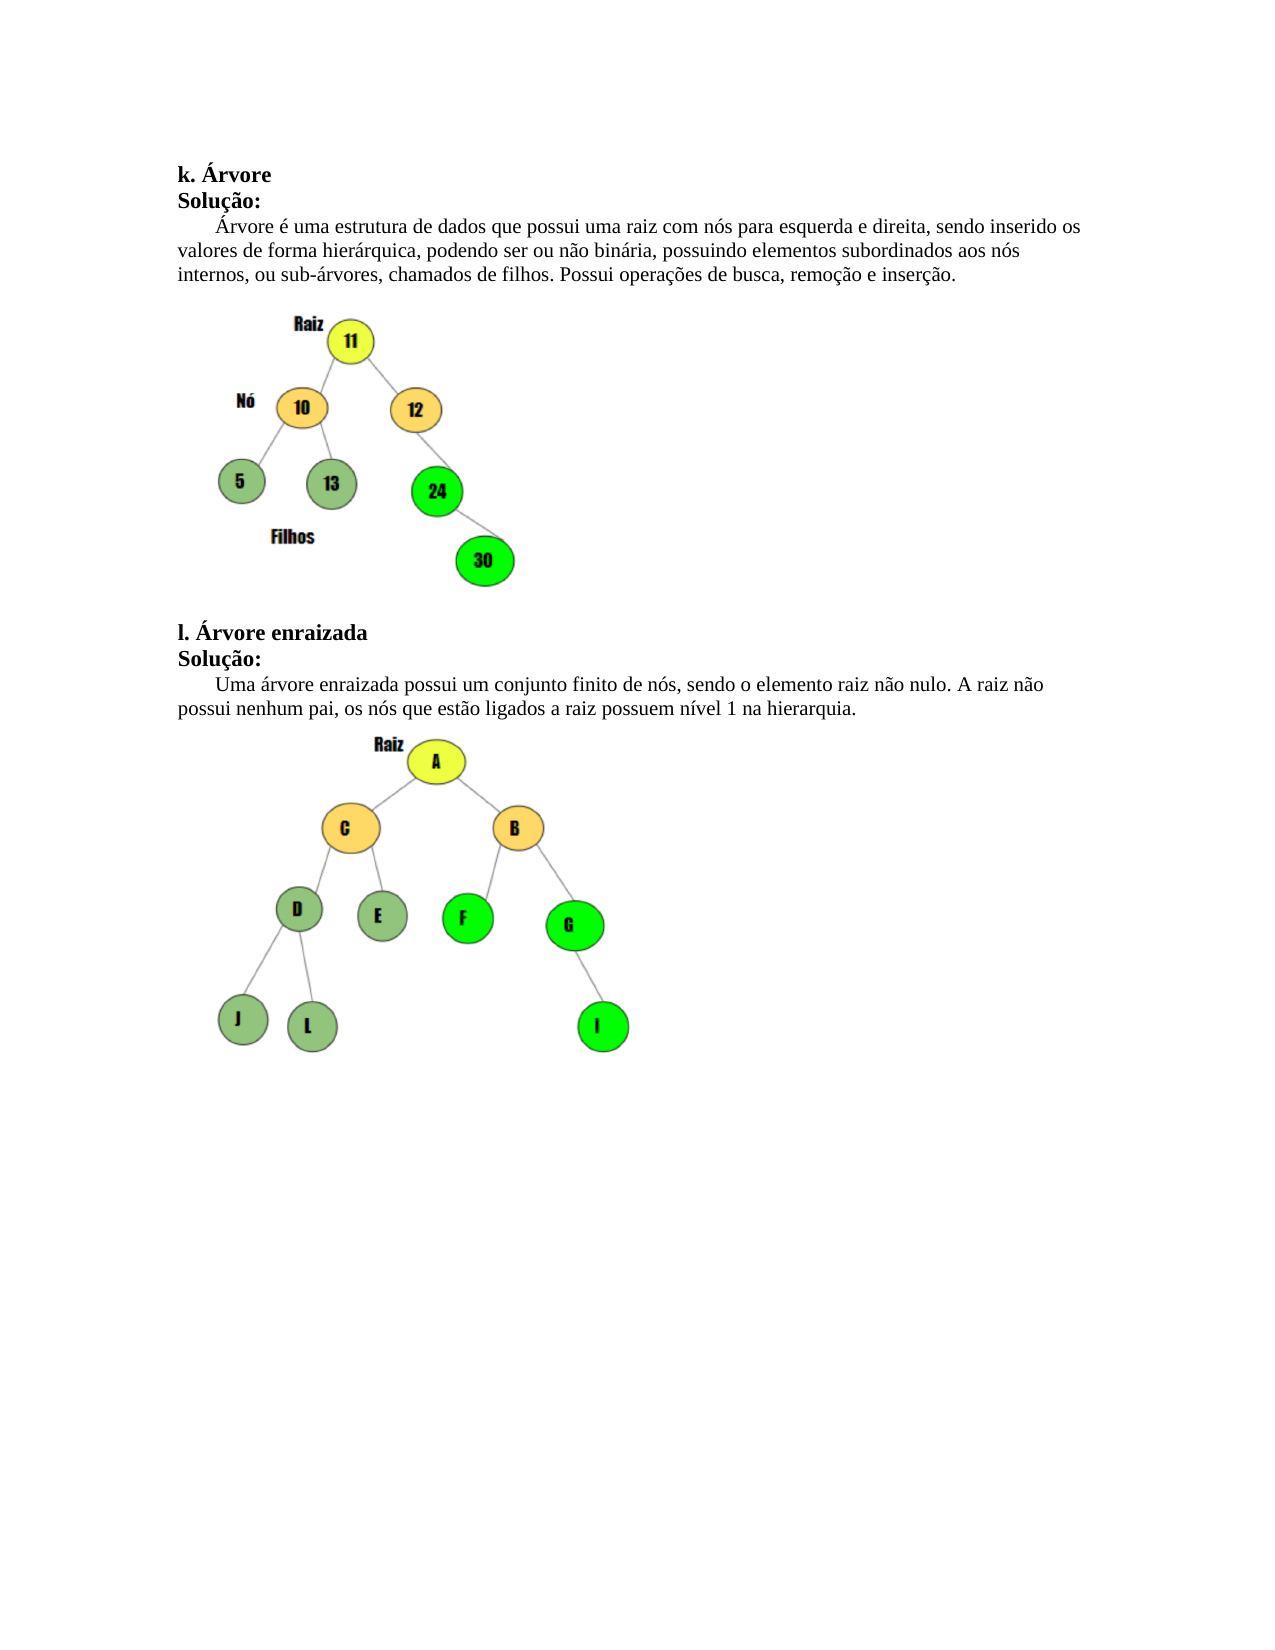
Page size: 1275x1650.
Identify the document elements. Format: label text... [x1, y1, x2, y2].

text Árvore é uma estrutura de dados que possui uma raiz com nós para esquerda e direita, sendo inserido os valores de forma hierárquica, podendo ser ou não binária, possuindo elementos subordinados aos nós internos, ou sub-árvores, chamados de filhos. Possui operações de busca, remoção e inserção. [177, 214, 1089, 286]
text l. Árvore enraizada [178, 619, 1089, 645]
text k. Árvore [177, 161, 1089, 188]
text Solução: [177, 188, 1089, 214]
picture [216, 730, 636, 1067]
picture [213, 303, 520, 593]
text Solução: Uma árvore enraizada possui um conjunto finito de nós, sendo o elemento raiz não nulo. A raiz não possui nenhum pai, os nós que estão ligados a raiz possuem nível 1 na hierarquia. [178, 645, 1089, 719]
